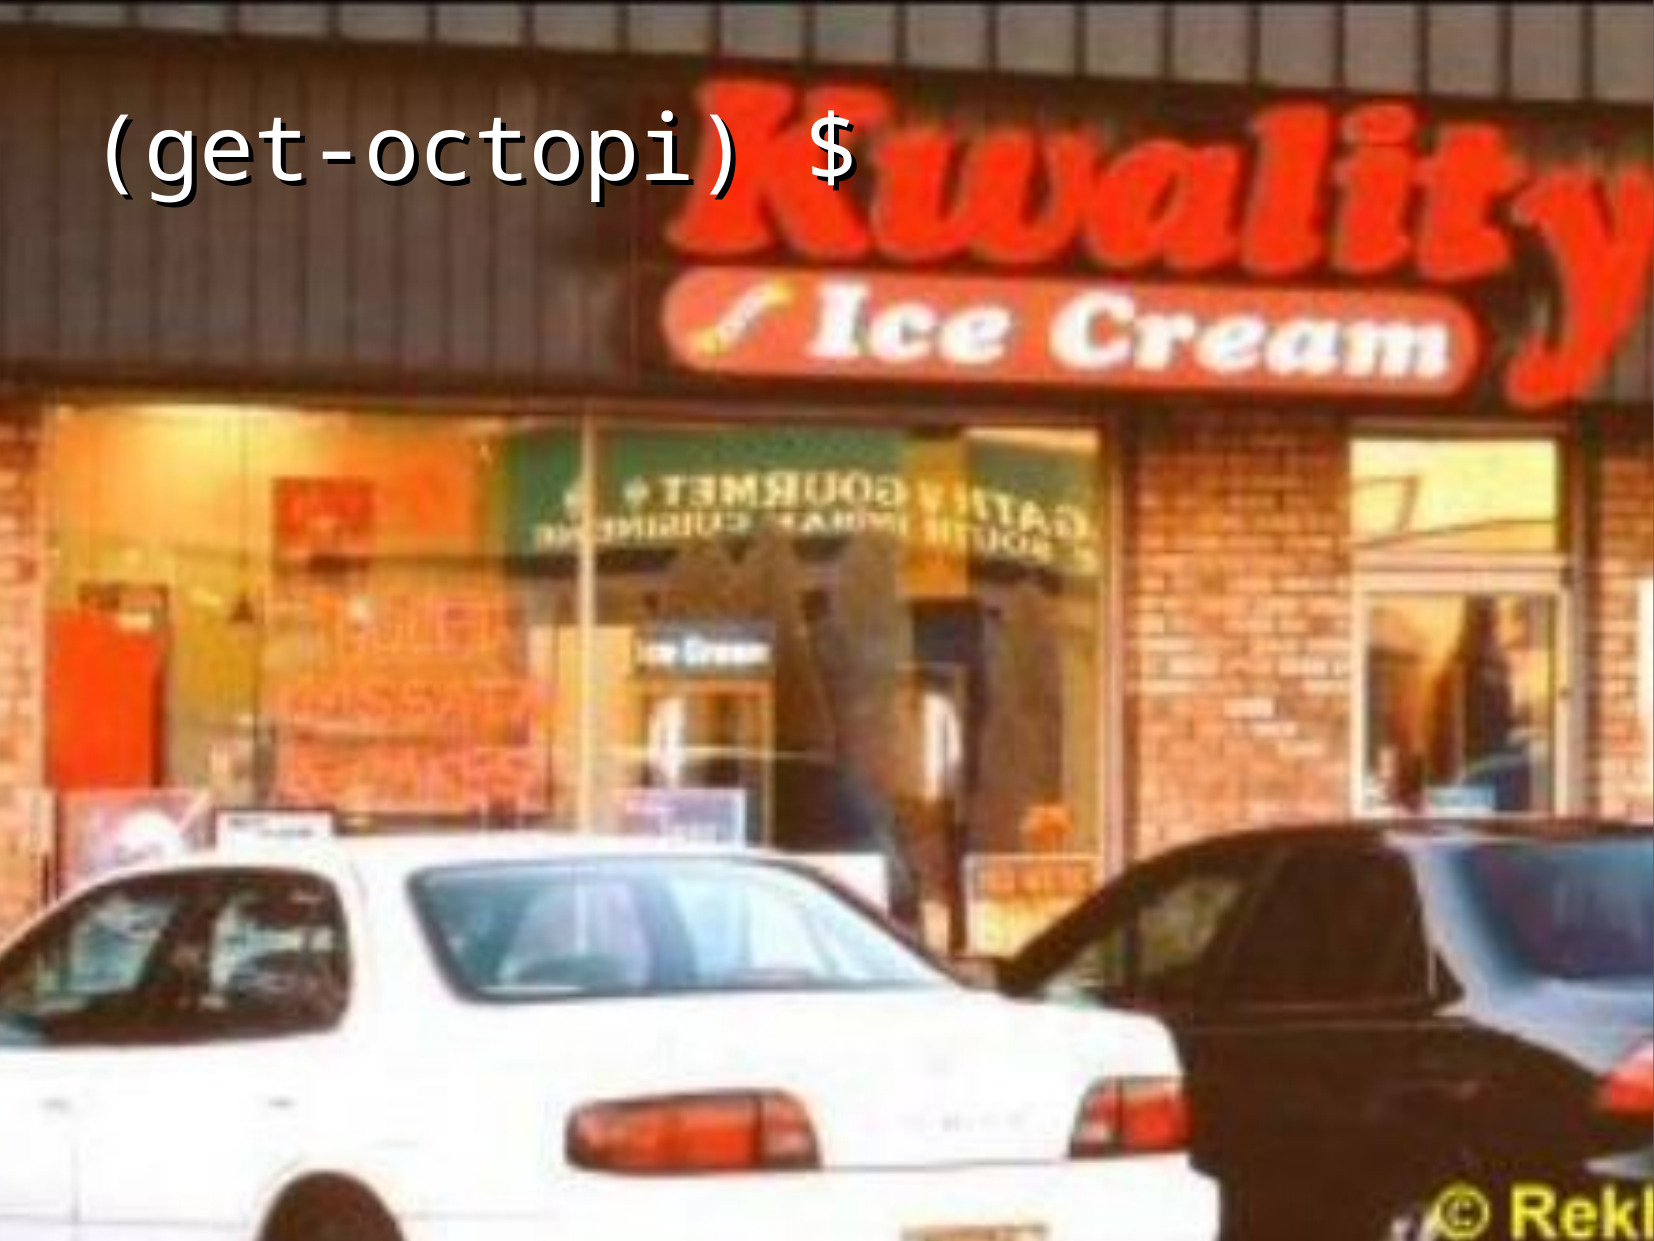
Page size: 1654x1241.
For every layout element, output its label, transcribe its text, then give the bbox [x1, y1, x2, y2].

picture [0, 0, 1654, 1241]
text_box (get-octopi) $ [75, 75, 1651, 1241]
